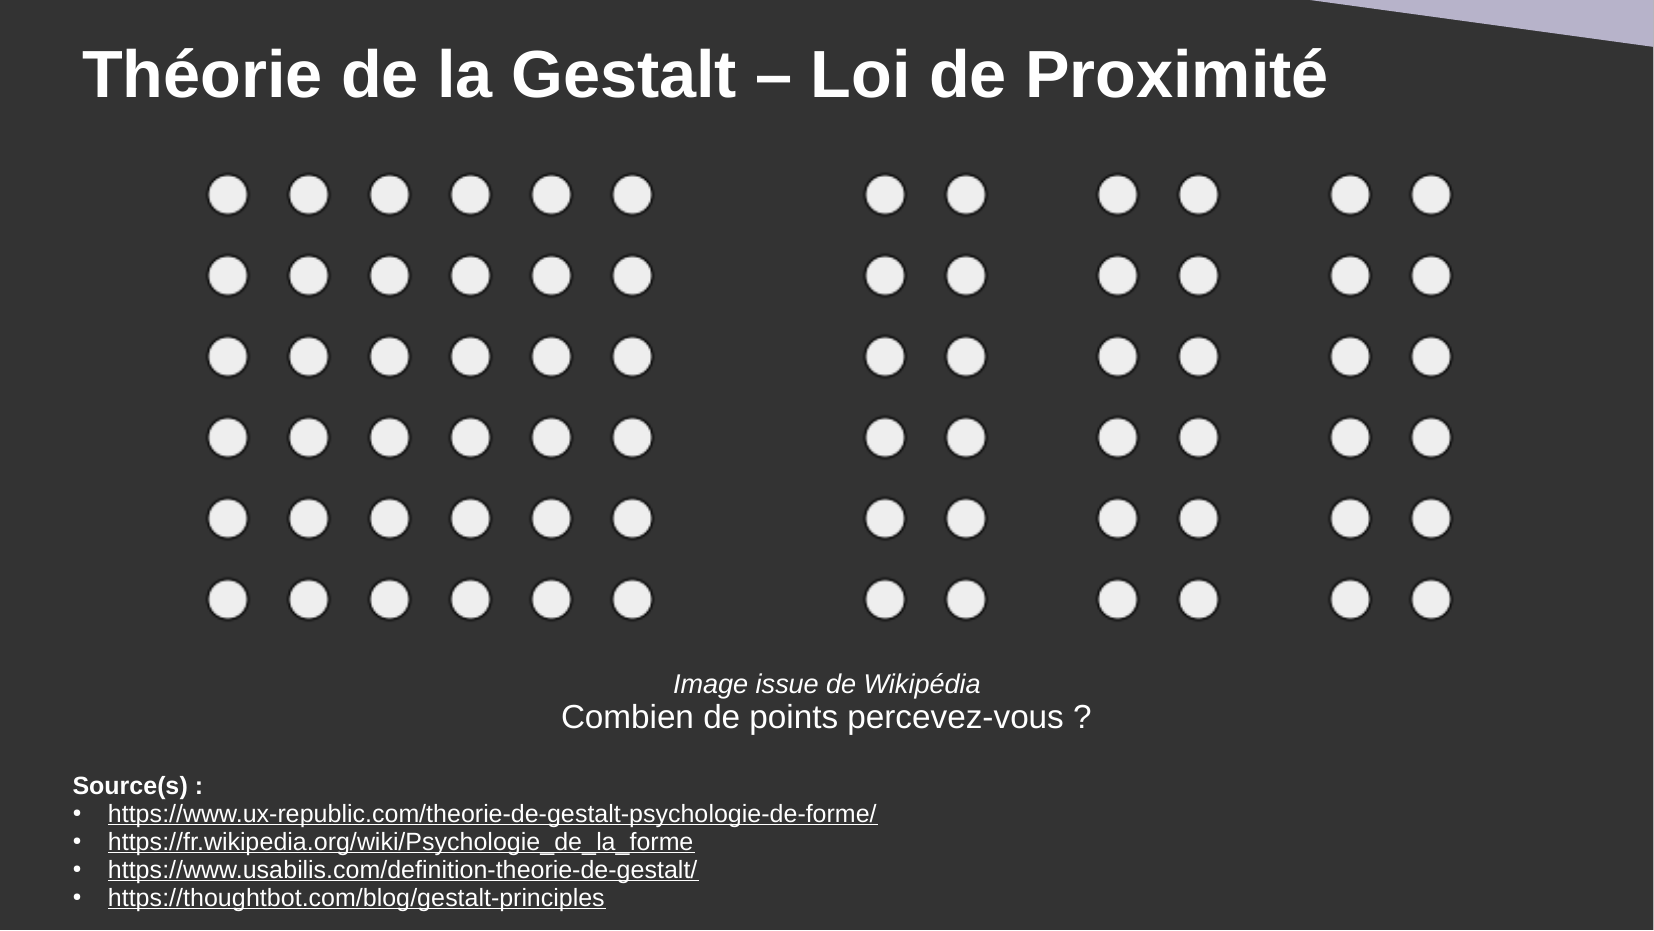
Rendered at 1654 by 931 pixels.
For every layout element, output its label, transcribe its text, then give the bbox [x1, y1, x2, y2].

title Théorie de la Gestalt – Loi de Proximité [82, 37, 1571, 114]
picture [107, 94, 1547, 697]
text_box Image issue de Wikipédia Combien de points percevez-vous ? [270, 661, 1384, 764]
text_box [1310, 0, 1654, 47]
text_box Source(s) : https://www.ux-republic.com/theorie-de-gestalt-psychologie-de-forme/ https://fr.wikipedia.org/wiki/Psychologie_de_la_forme https://www.usabilis.com/definition-theorie-de-gestalt/ https://thoughtbot.com/blog/gestalt-principles [57, 764, 1543, 919]
